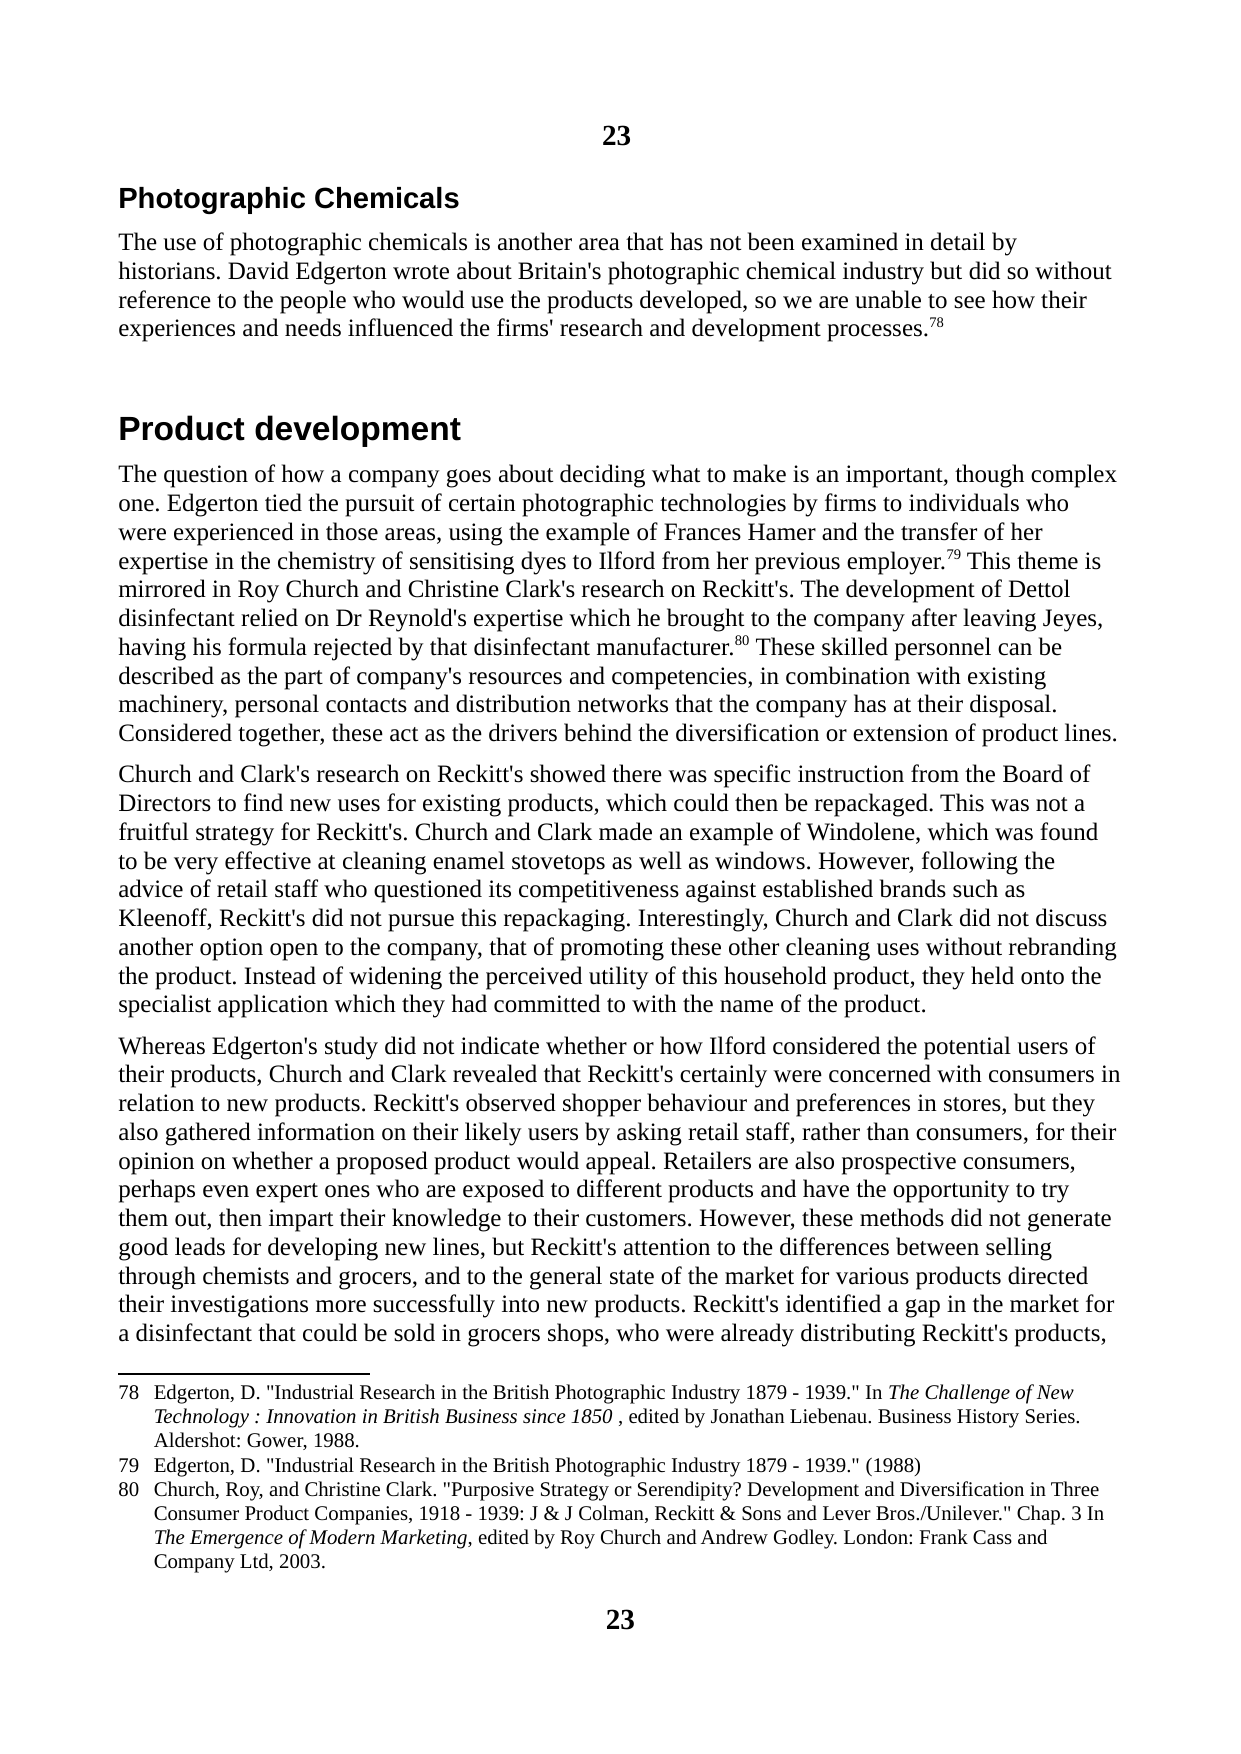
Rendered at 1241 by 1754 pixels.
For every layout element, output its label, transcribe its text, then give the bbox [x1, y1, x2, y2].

text Whereas Edgerton's study did not indicate whether or how Ilford considered the potential users of their products, Church and Clark revealed that Reckitt's certainly were concerned with consumers in relation to new products. Reckitt's observed shopper behaviour and preferences in stores, but they also gathered information on their likely users by asking retail staff, rather than consumers, for their opinion on whether a proposed product would appeal. Retailers are also prospective consumers, perhaps even expert ones who are exposed to different products and have the opportunity to try them out, then impart their knowledge to their customers. However, these methods did not generate good leads for developing new lines, but Reckitt's attention to the differences between selling through chemists and grocers, and to the general state of the market for various products directed their investigations more successfully into new products. Reckitt's identified a gap in the market for a disinfectant that could be sold in grocers shops, who were already distributing Reckitt's products, [118, 1031, 1122, 1347]
text Church, Roy, and Christine Clark. "Purposive Strategy or Serendipity? Development and Diversification in Three Consumer Product Companies, 1918 - 1939: J & J Colman, Reckitt & Sons and Lever Bros./Unilever." Chap. 3 In The Emergence of Modern Marketing, edited by Roy Church and Andrew Godley. London: Frank Cass and Company Ltd, 2003. [118, 1477, 1122, 1573]
text The use of photographic chemicals is another area that has not been examined in detail by historians. David Edgerton wrote about Britain's photographic chemical industry but did so without reference to the people who would use the products developed, so we are unable to see how their experiences and needs influenced the firms' research and development processes. [118, 227, 1122, 342]
text Church and Clark's research on Reckitt's showed there was specific instruction from the Board of Directors to find new uses for existing products, which could then be repackaged. This was not a fruitful strategy for Reckitt's. Church and Clark made an example of Windolene, which was found to be very effective at cleaning enamel stovetops as well as windows. However, following the advice of retail staff who questioned its competitiveness against established brands such as Kleenoff, Reckitt's did not pursue this repackaging. Interestingly, Church and Clark did not discuss another option open to the company, that of promoting these other cleaning uses without rebranding the product. Instead of widening the perceived utility of this household product, they held onto the specialist application which they had committed to with the name of the product. [118, 759, 1122, 1018]
subtitle Photographic Chemicals [118, 181, 1122, 215]
text The question of how a company goes about deciding what to make is an important, though complex one. Edgerton tied the pursuit of certain photographic technologies by firms to individuals who were experienced in those areas, using the example of Frances Hamer and the transfer of her expertise in the chemistry of sensitising dyes to Ilford from her previous employer. This theme is mirrored in Roy Church and Christine Clark's research on Reckitt's. The development of Dettol disinfectant relied on Dr Reynold's expertise which he brought to the company after leaving Jeyes, having his formula rejected by that disinfectant manufacturer. These skilled personnel can be described as the part of company's resources and competencies, in combination with existing machinery, personal contacts and distribution networks that the company has at their disposal. Considered together, these act as the drivers behind the diversification or extension of product lines. [118, 459, 1122, 747]
text Edgerton, D. "Industrial Research in the British Photographic Industry 1879 - 1939." (1988) [118, 1452, 1122, 1477]
subtitle Product development [118, 408, 1122, 447]
text Edgerton, D. "Industrial Research in the British Photographic Industry 1879 - 1939." In The Challenge of New Technology : Innovation in British Business since 1850 , edited by Jonathan Liebenau. Business History Series. Aldershot: Gower, 1988. [118, 1380, 1122, 1452]
